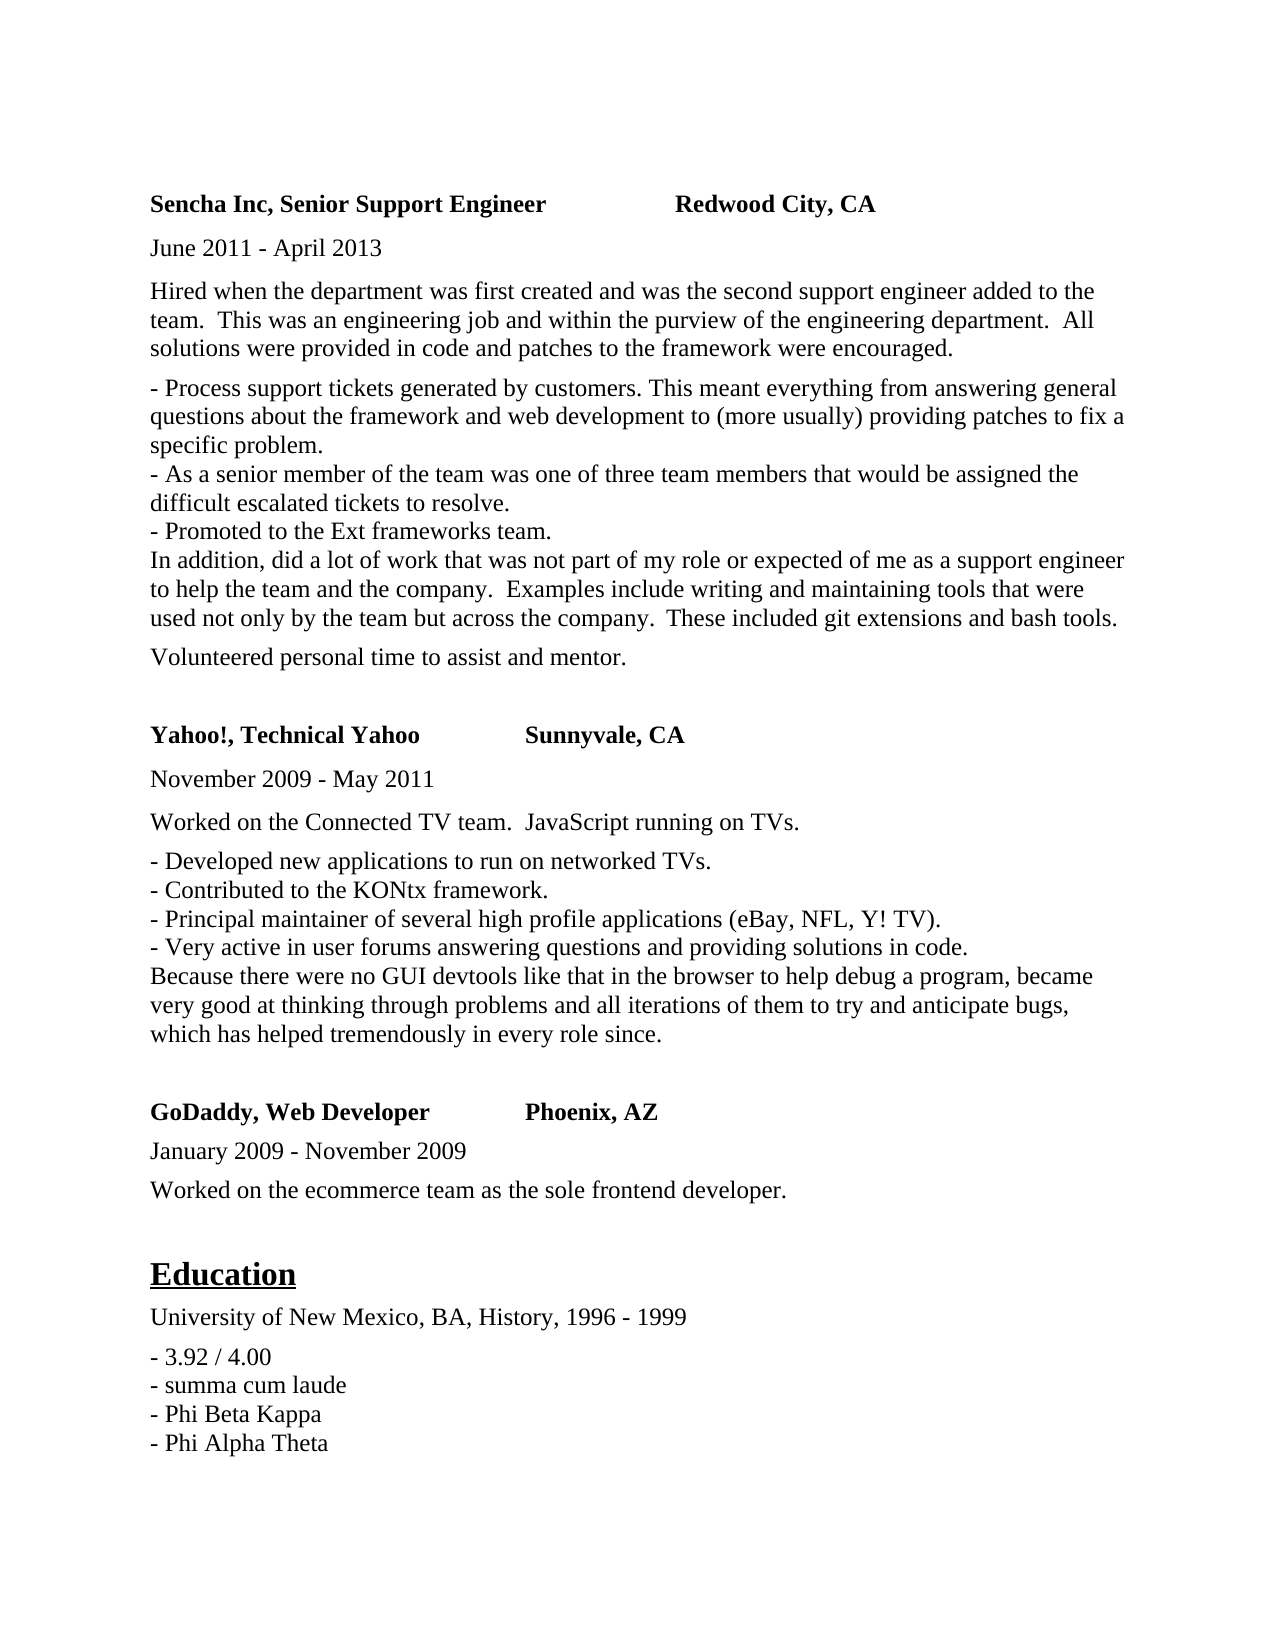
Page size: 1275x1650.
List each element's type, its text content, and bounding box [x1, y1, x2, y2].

list - Very active in user forums answering questions and providing solutions in code. [150, 932, 1125, 961]
text Volunteered personal time to assist and mentor. [150, 642, 1125, 671]
text November 2009 - May 2011 [150, 764, 1125, 792]
text June 2011 - April 2013 [150, 233, 1125, 261]
text In addition, did a lot of work that was not part of my role or expected of me as a support engineer to help the team and the company. Examples include writing and maintaining tools that were used not only by the team but across the company. These included git extensions and bash tools. [150, 545, 1125, 631]
list - Promoted to the Ext frameworks team. [150, 516, 1125, 545]
list - Developed new applications to run on networked TVs. [150, 846, 1125, 875]
list - As a senior member of the team was one of three team members that would be assigned the difficult escalated tickets to resolve. [150, 459, 1125, 516]
list - summa cum laude [150, 1370, 1125, 1399]
text University of New Mexico, BA, History, 1996 - 1999 [150, 1302, 1125, 1331]
list - Principal maintainer of several high profile applications (eBay, NFL, Y! TV). [150, 904, 1125, 932]
list - Phi Alpha Theta [150, 1428, 1125, 1457]
text Sencha Inc, Senior Support Engineer Redwood City, CA [150, 189, 1125, 218]
text Education [150, 1254, 1125, 1292]
list - Process support tickets generated by customers. This meant everything from answering general questions about the framework and web development to (more usually) providing patches to fix a specific problem. [150, 373, 1125, 459]
text Hired when the department was first created and was the second support engineer added to the team. This was an engineering job and within the purview of the engineering department. All solutions were provided in code and patches to the framework were encouraged. [150, 276, 1125, 362]
text January 2009 - November 2009 [150, 1136, 1125, 1165]
list - 3.92 / 4.00 [150, 1342, 1125, 1370]
list - Contributed to the KONtx framework. [150, 875, 1125, 904]
list - Phi Beta Kappa [150, 1399, 1125, 1428]
text Worked on the ecommerce team as the sole frontend developer. [150, 1175, 1125, 1204]
text GoDaddy, Web Developer Phoenix, AZ [150, 1097, 1125, 1126]
text Because there were no GUI devtools like that in the browser to help debug a program, became very good at thinking through problems and all iterations of them to try and anticipate bugs, which has helped tremendously in every role since. [150, 961, 1125, 1047]
text Yahoo!, Technical Yahoo Sunnyvale, CA [150, 720, 1125, 749]
text Worked on the Connected TV team. JavaScript running on TVs. [150, 807, 1125, 836]
